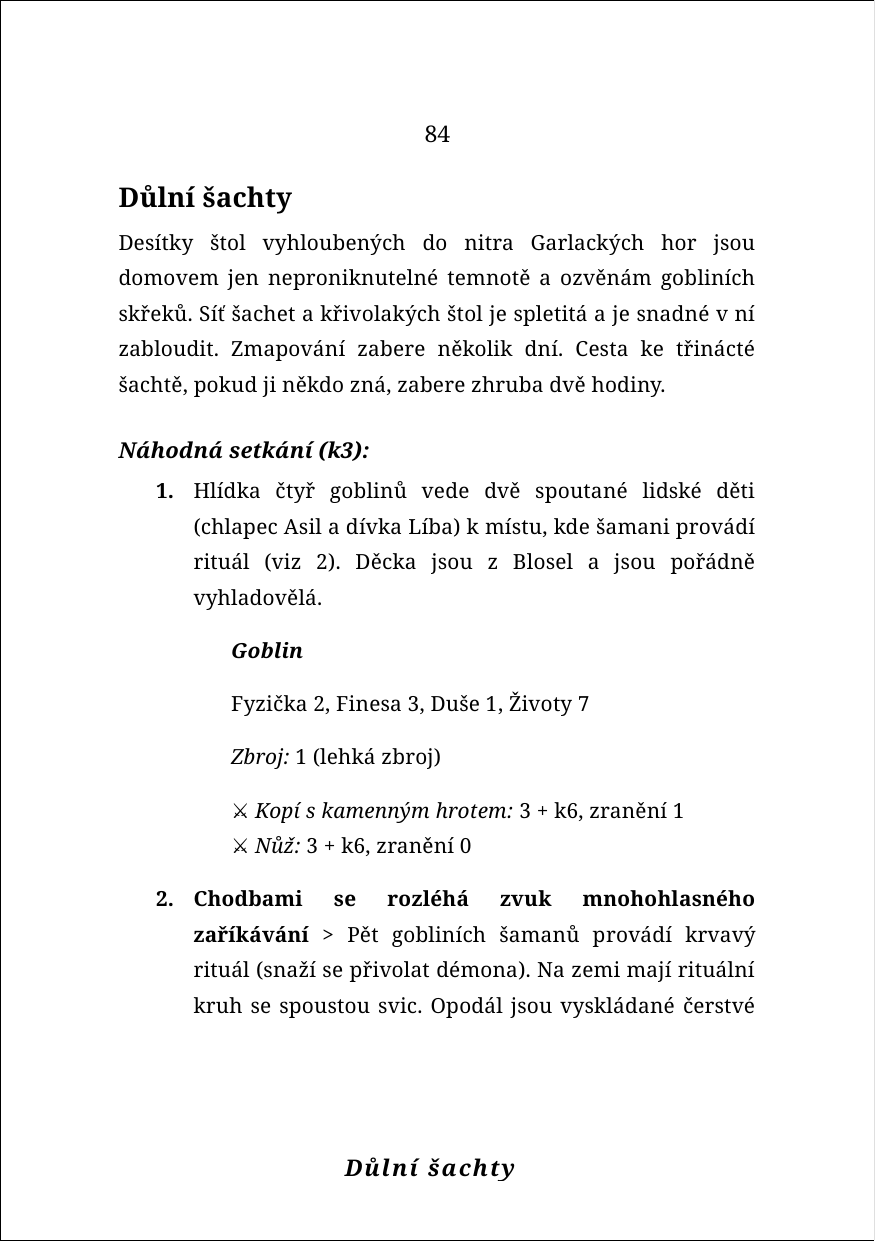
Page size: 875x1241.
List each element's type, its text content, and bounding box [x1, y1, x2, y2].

list Fyzička 2, Finesa 3, Duše 1, Životy 7 [193, 689, 756, 718]
list Hlídka čtyř goblinů vede dvě spoutané lidské děti (chlapec Asil a dívka Líba) k místu, kde šamani provádí rituál (viz 2). Děcka jsou z Blosel a jsou pořádně vyhladovělá. [156, 476, 756, 611]
text Desítky štol vyhloubených do nitra Garlackých hor jsou domovem jen neproniknutelné temnotě a ozvěnám gobliních skřeků. Síť šachet a křivolakých štol je spletitá a je snadné v ní zabloudit. Zmapování zabere několik dní. Cesta ke třinácté šachtě, pokud ji někdo zná, zabere zhruba dvě hodiny. [118, 228, 756, 398]
list Chodbami se rozléhá zvuk mnohohlasného zaříkávání > Pět gobliních šamanů provádí krvavý rituál (snaží se přivolat démona). Na zemi mají rituální kruh se spoustou svic. Opodál jsou vyskládané čerstvé [156, 884, 756, 1019]
list ⚔ Nůž: 3 + k6, zranění 0 [193, 831, 756, 860]
list ⚔ Kopí s kamenným hrotem: 3 + k6, zranění 1 [193, 796, 756, 824]
subtitle Náhodná setkání (k3): [118, 435, 756, 464]
list Zbroj: 1 (lehká zbroj) [193, 742, 756, 771]
list Goblin [193, 636, 756, 664]
subtitle Důlní šachty [118, 179, 756, 216]
